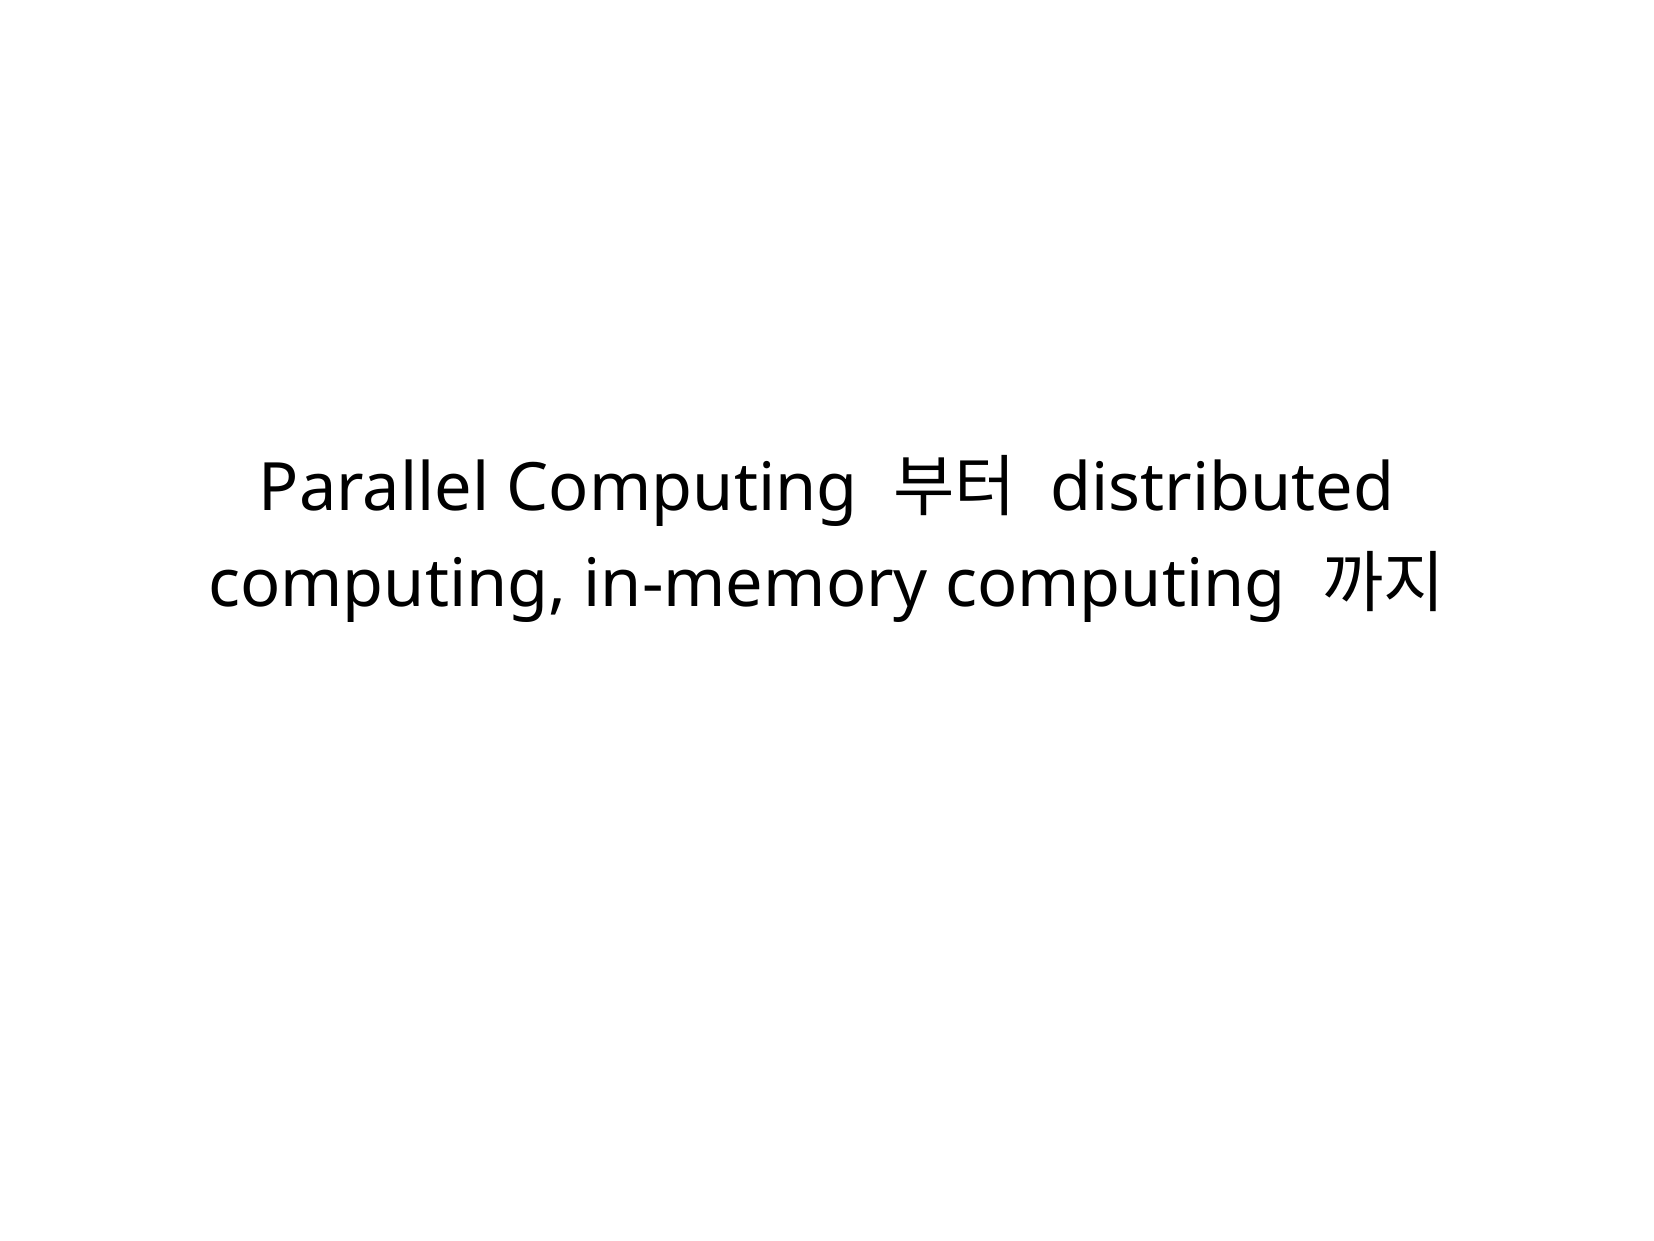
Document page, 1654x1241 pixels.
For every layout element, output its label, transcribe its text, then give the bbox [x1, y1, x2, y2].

text_box Parallel Computing 부터 distributed computing, in-memory computing 까지 [82, 49, 1571, 1010]
